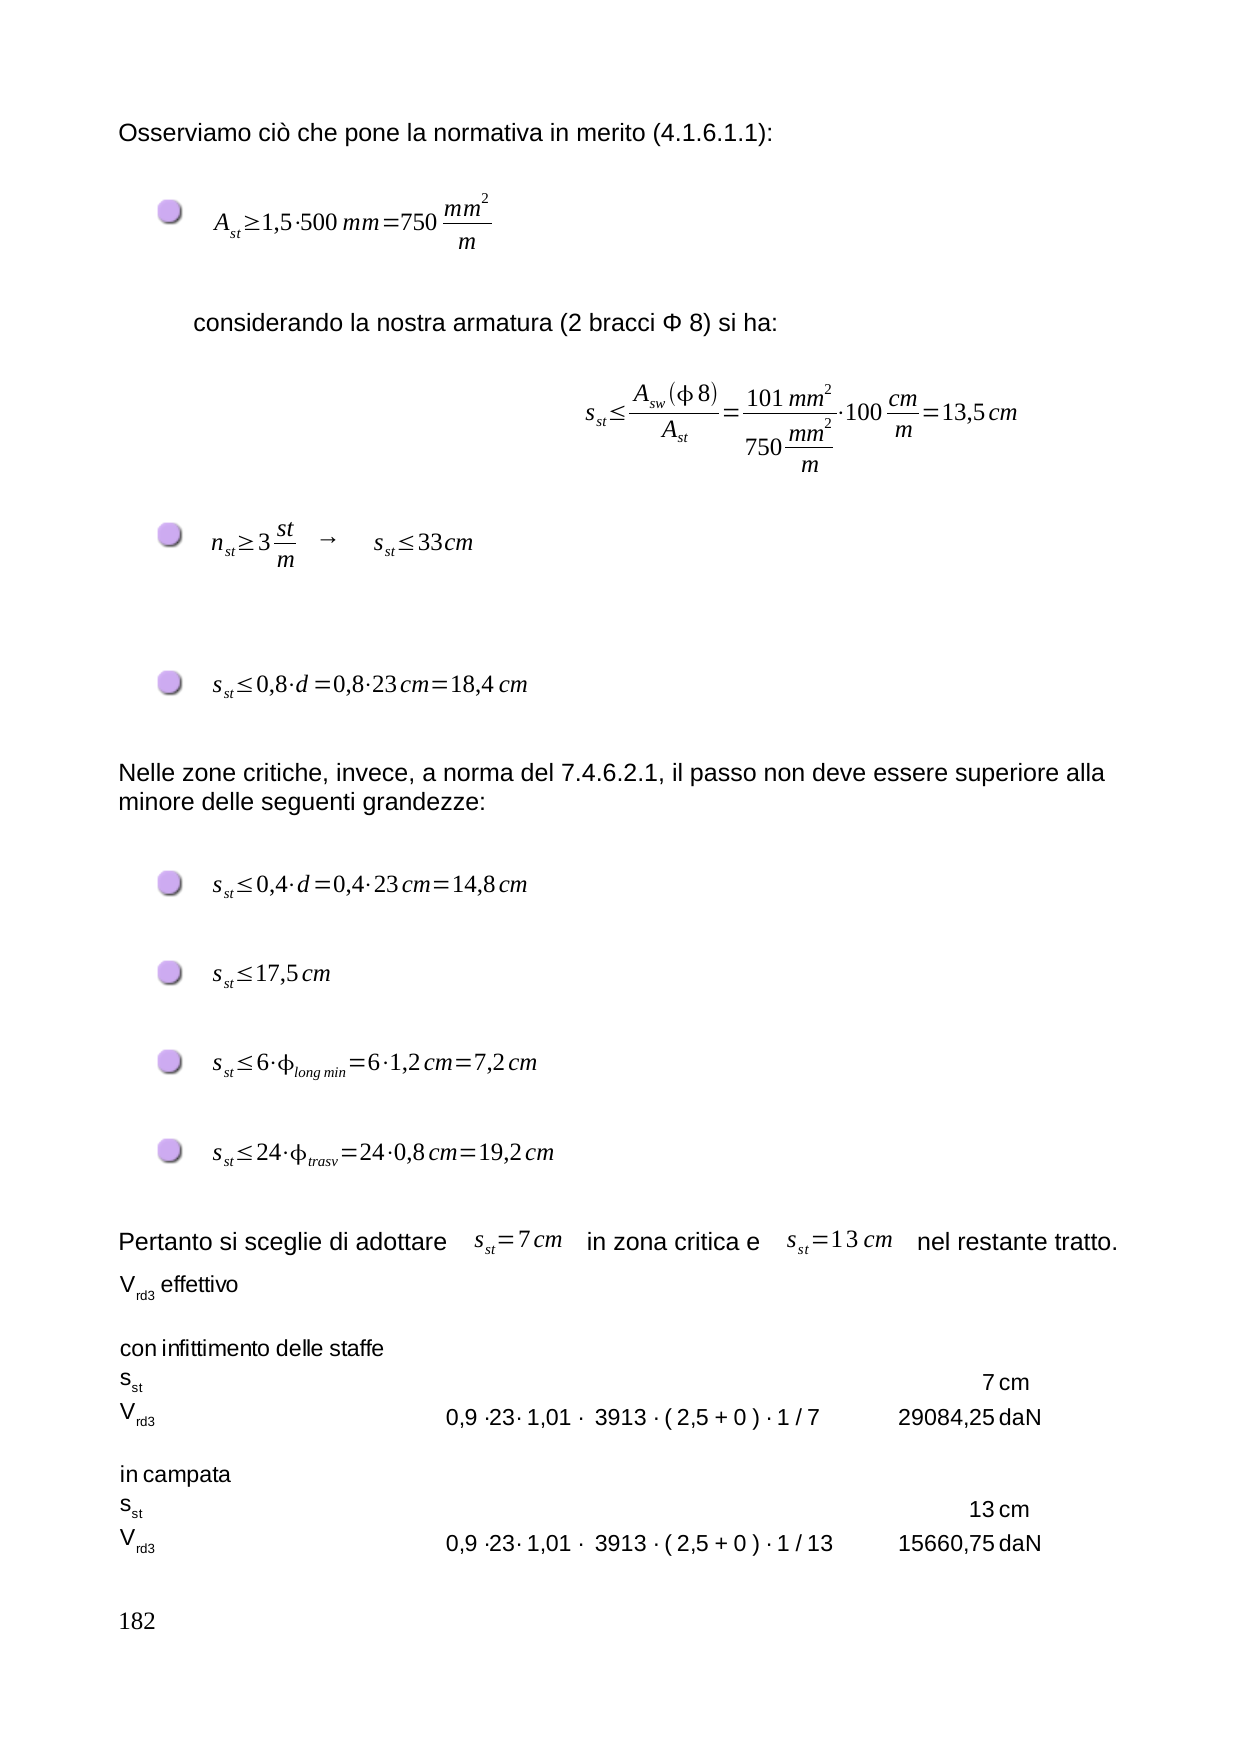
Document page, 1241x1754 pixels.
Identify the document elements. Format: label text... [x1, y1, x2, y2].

picture [156, 198, 185, 227]
picture [156, 1048, 185, 1077]
text Osserviamo ciò che pone la normativa in merito (4.1.6.1.1): [118, 118, 1122, 147]
picture [156, 669, 185, 698]
picture [156, 521, 185, 550]
picture [156, 1137, 185, 1166]
list → [156, 515, 1122, 574]
text Nelle zone critiche, invece, a norma del 7.4.6.2.1, il passo non deve essere superiore alla minore delle seguenti grandezze: [118, 758, 1122, 815]
picture [156, 959, 185, 988]
list considerando la nostra armatura (2 bracci Φ 8) si ha: [156, 308, 1122, 337]
picture [156, 869, 185, 899]
text Pertanto si sceglie di adottare in zona critica e nel restante tratto. [118, 1225, 1122, 1258]
